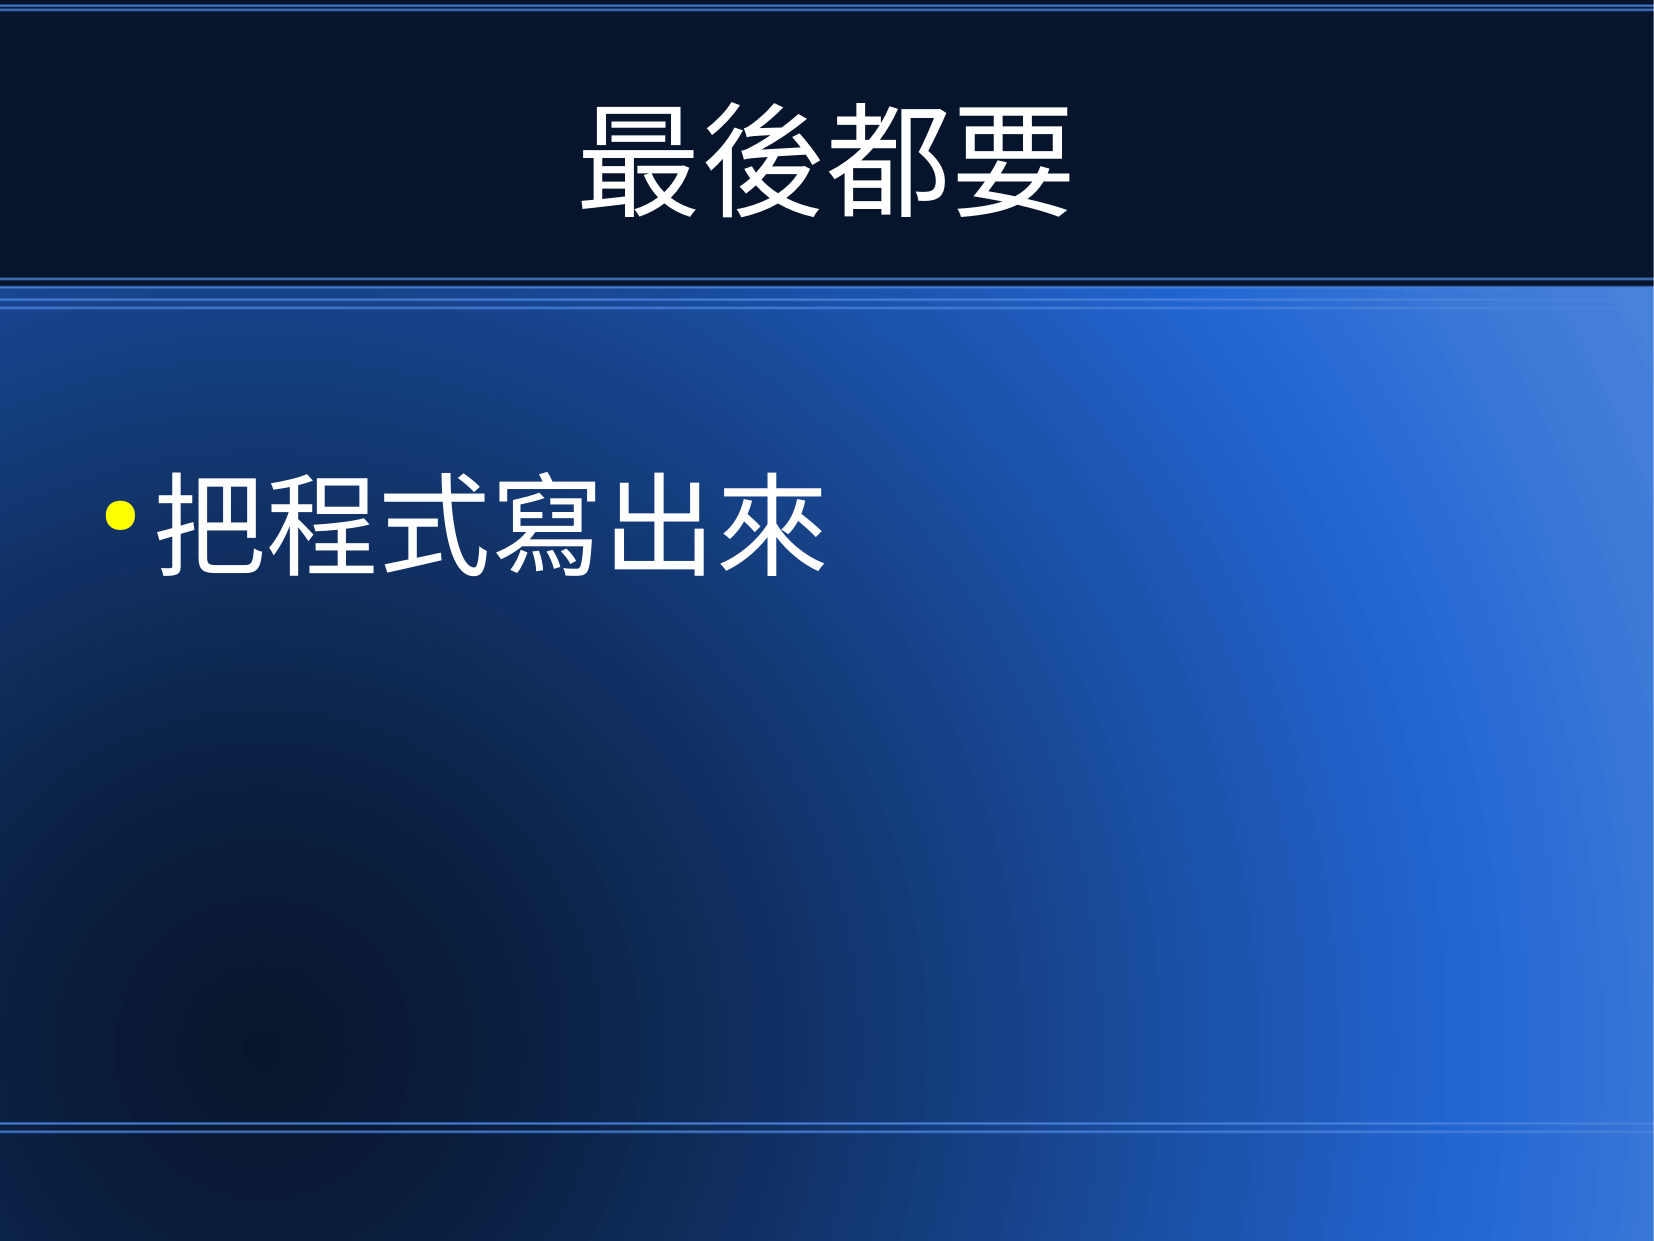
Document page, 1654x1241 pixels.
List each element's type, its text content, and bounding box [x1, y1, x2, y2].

list 把程式寫出來 [82, 355, 1571, 1241]
title 最後都要 [82, 49, 1571, 257]
picture [0, 0, 1654, 1241]
